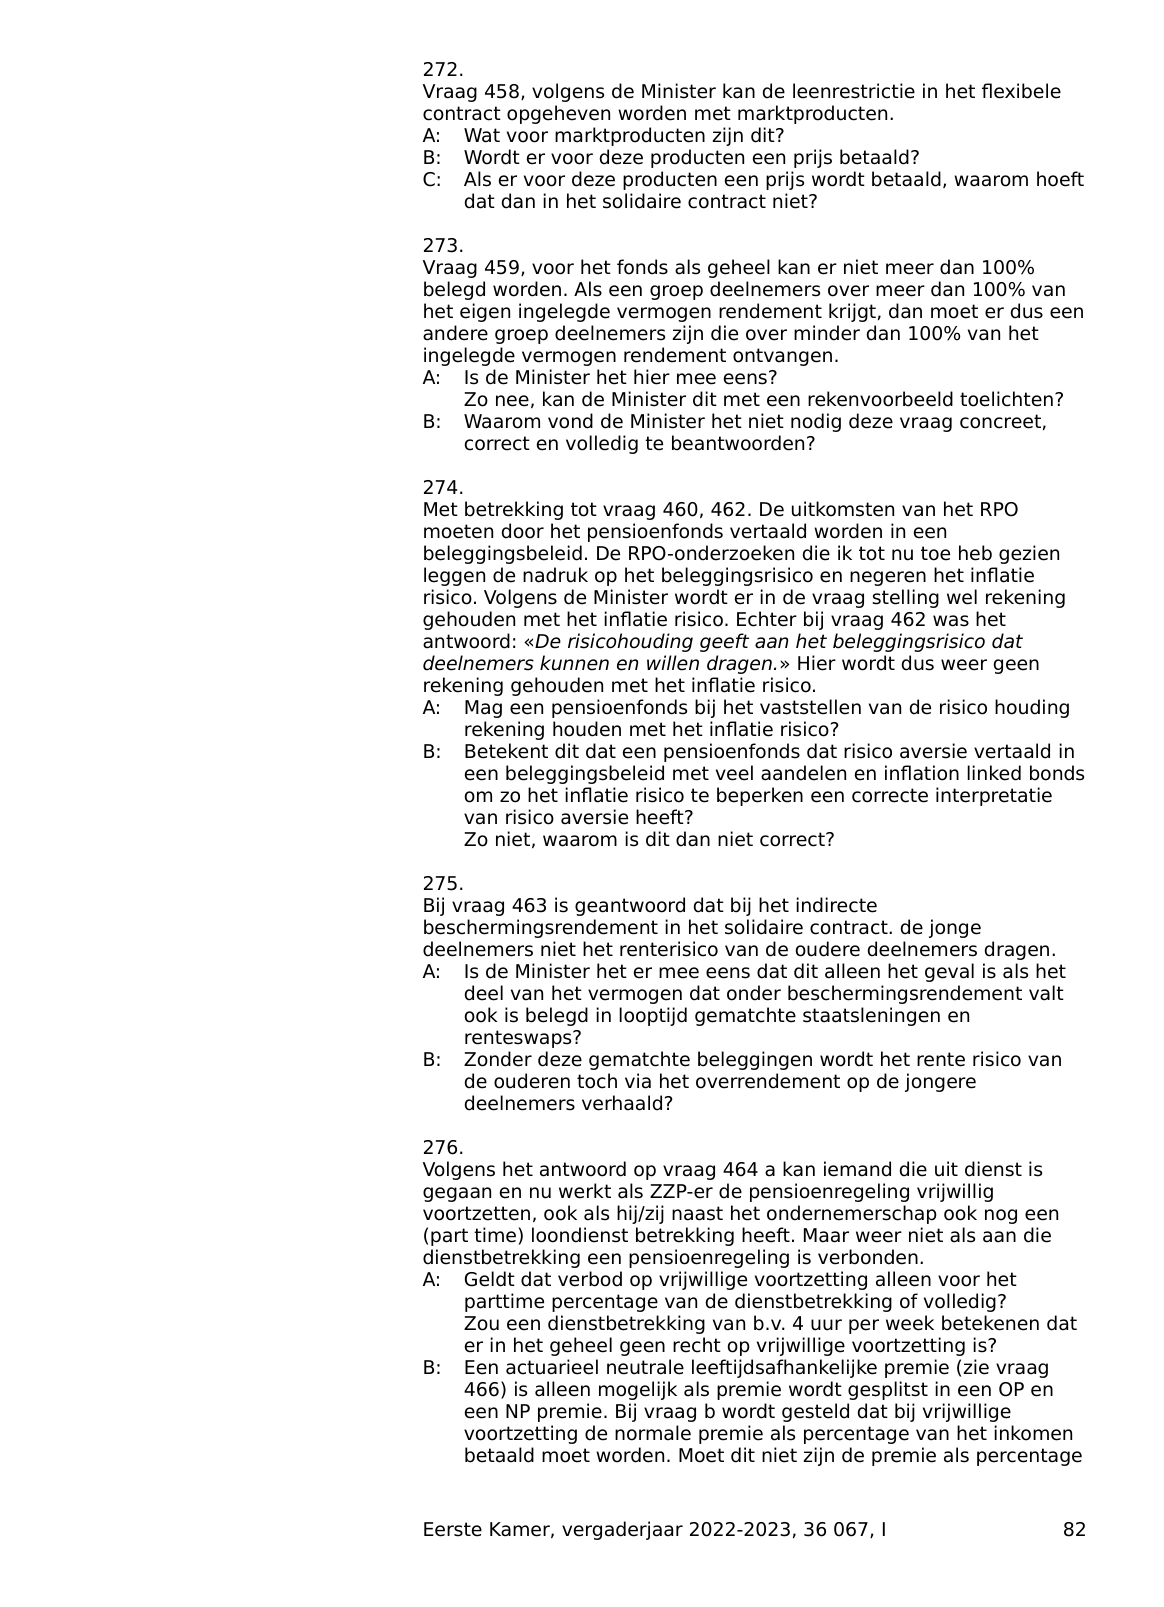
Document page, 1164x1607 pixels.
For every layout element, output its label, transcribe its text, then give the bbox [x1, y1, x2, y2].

text Vraag 458, volgens de Minister kan de leenrestrictie in het flexibele contract opgeheven worden met marktproducten. [422, 81, 1087, 125]
text Bij vraag 463 is geantwoord dat bij het indirecte beschermingsrendement in het solidaire contract. de jonge deelnemers niet het renterisico van de oudere deelnemers dragen. [422, 895, 1087, 961]
text B: Waarom vond de Minister het niet nodig deze vraag concreet, correct en volledig te beantwoorden? [422, 411, 1087, 455]
text 272. [422, 59, 1087, 81]
text 276. [422, 1137, 1087, 1159]
text Zou een dienstbetrekking van b.v. 4 uur per week betekenen dat er in het geheel geen recht op vrijwillige voortzetting is? [464, 1313, 1087, 1357]
text C: Als er voor deze producten een prijs wordt betaald, waarom hoeft dat dan in het solidaire contract niet? [422, 169, 1087, 213]
text 274. [422, 477, 1087, 499]
text B: Zonder deze gematchte beleggingen wordt het rente risico van de ouderen toch via het overrendement op de jongere deelnemers verhaald? [422, 1049, 1087, 1115]
text B: Wordt er voor deze producten een prijs betaald? [422, 147, 1087, 169]
text Met betrekking tot vraag 460, 462. De uitkomsten van het RPO moeten door het pensioenfonds vertaald worden in een beleggingsbeleid. De RPO-onderzoeken die ik tot nu toe heb gezien leggen de nadruk op het beleggingsrisico en negeren het inflatie risico. Volgens de Minister wordt er in de vraag stelling wel rekening gehouden met het inflatie risico. Echter bij vraag 462 was het antwoord: «De risicohouding geeft aan het beleggingsrisico dat deelnemers kunnen en willen dragen.» Hier wordt dus weer geen rekening gehouden met het inflatie risico. [422, 499, 1087, 697]
text Vraag 459, voor het fonds als geheel kan er niet meer dan 100% belegd worden. Als een groep deelnemers over meer dan 100% van het eigen ingelegde vermogen rendement krijgt, dan moet er dus een andere groep deelnemers zijn die over minder dan 100% van het ingelegde vermogen rendement ontvangen. [422, 257, 1087, 367]
text Zo niet, waarom is dit dan niet correct? [464, 829, 1087, 851]
text A: Is de Minister het hier mee eens? [422, 367, 1087, 389]
text A: Mag een pensioenfonds bij het vaststellen van de risico houding rekening houden met het inflatie risico? [422, 697, 1087, 741]
text 273. [422, 235, 1087, 257]
text A: Wat voor marktproducten zijn dit? [422, 125, 1087, 147]
text B: Betekent dit dat een pensioenfonds dat risico aversie vertaald in een beleggingsbeleid met veel aandelen en inflation linked bonds om zo het inflatie risico te beperken een correcte interpretatie van risico aversie heeft? [422, 741, 1087, 829]
text A: Geldt dat verbod op vrijwillige voortzetting alleen voor het parttime percentage van de dienstbetrekking of volledig? [422, 1269, 1087, 1313]
text Zo nee, kan de Minister dit met een rekenvoorbeeld toelichten? [464, 389, 1087, 411]
text A: Is de Minister het er mee eens dat dit alleen het geval is als het deel van het vermogen dat onder beschermingsrendement valt ook is belegd in looptijd gematchte staatsleningen en renteswaps? [422, 961, 1087, 1049]
text 275. [422, 873, 1087, 895]
text Volgens het antwoord op vraag 464 a kan iemand die uit dienst is gegaan en nu werkt als ZZP-er de pensioenregeling vrijwillig voortzetten, ook als hij/zij naast het ondernemerschap ook nog een (part time) loondienst betrekking heeft. Maar weer niet als aan die dienstbetrekking een pensioenregeling is verbonden. [422, 1159, 1087, 1269]
text B: Een actuarieel neutrale leeftijdsafhankelijke premie (zie vraag 466) is alleen mogelijk als premie wordt gesplitst in een OP en een NP premie. Bij vraag b wordt gesteld dat bij vrijwillige voortzetting de normale premie als percentage van het inkomen betaald moet worden. Moet dit niet zijn de premie als percentage [422, 1357, 1087, 1467]
